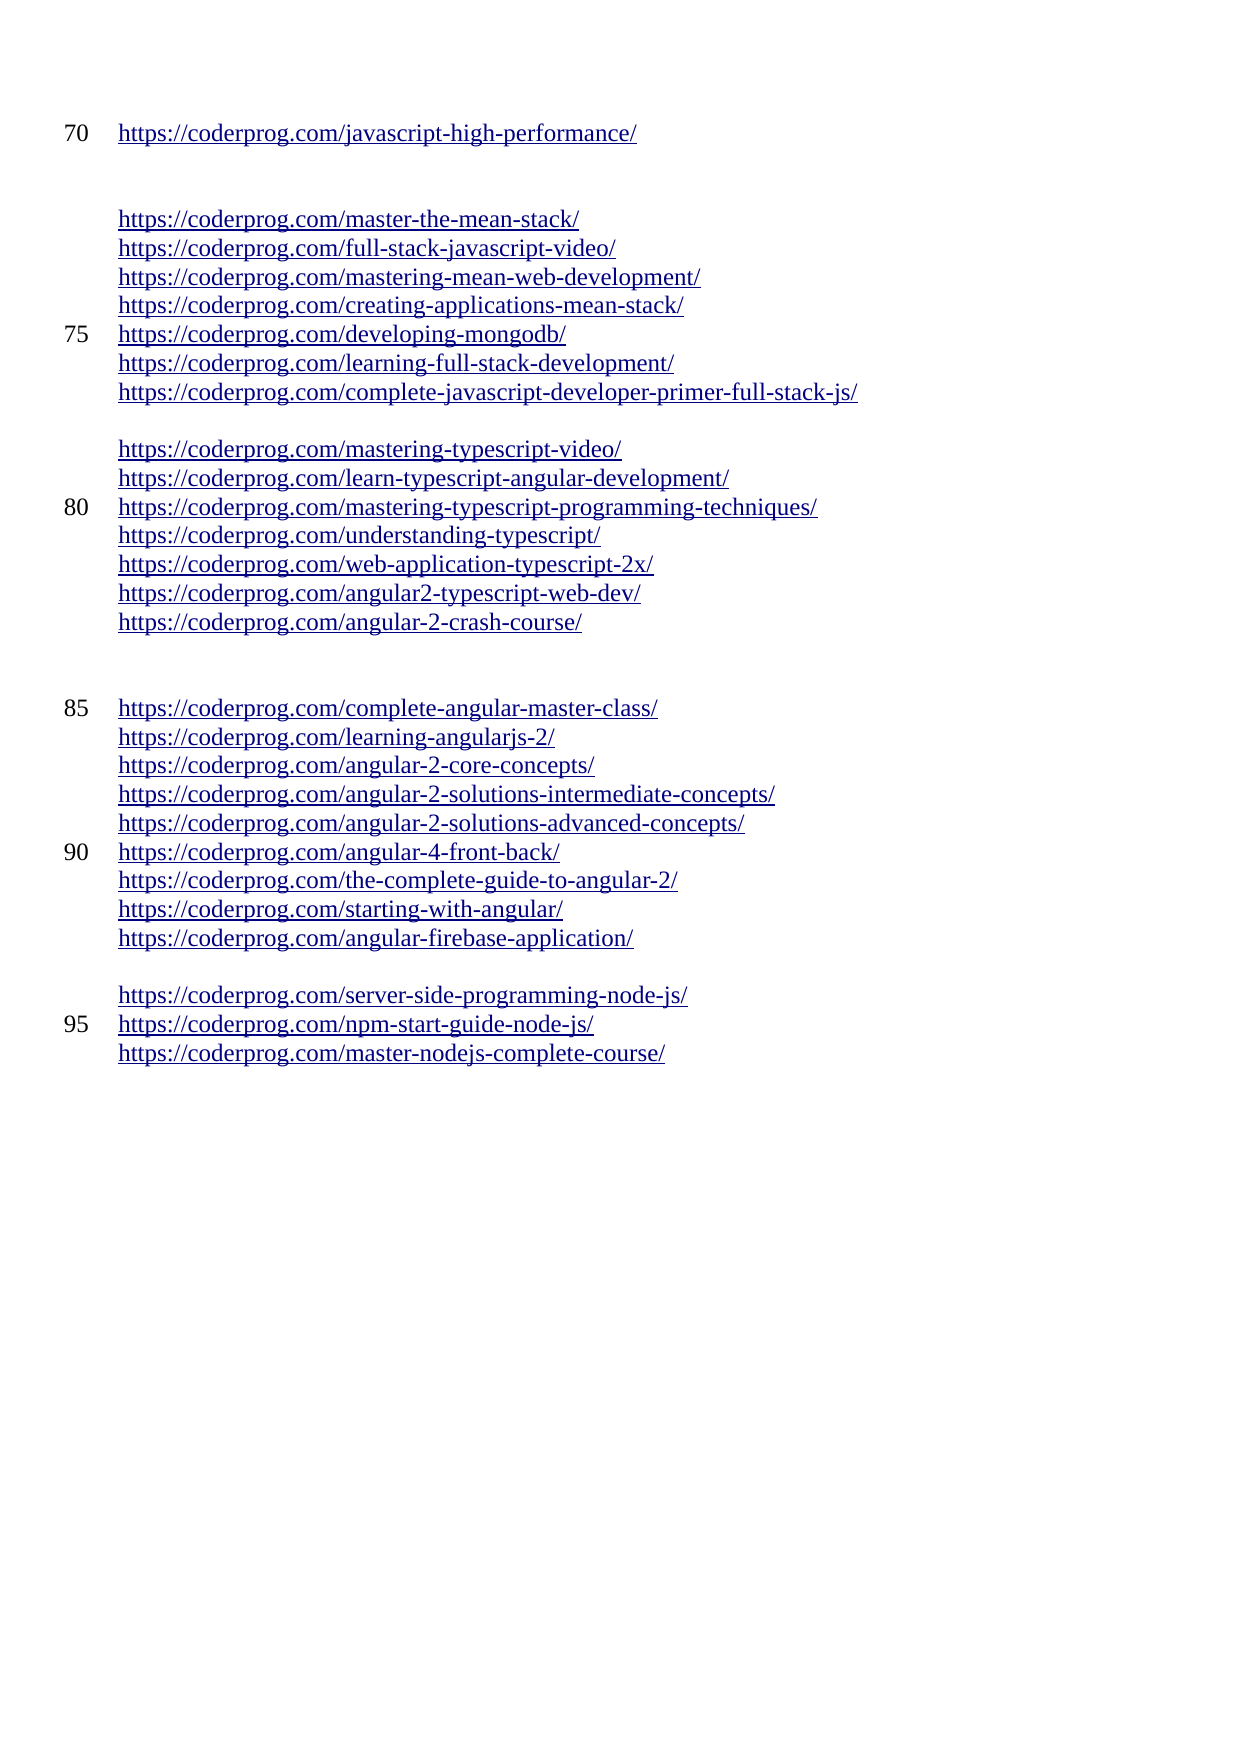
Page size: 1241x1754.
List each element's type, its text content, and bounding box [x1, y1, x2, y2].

text https://coderprog.com/learn-typescript-angular-development/ [118, 463, 1122, 492]
text https://coderprog.com/server-side-programming-node-js/ [118, 981, 1122, 1009]
text https://coderprog.com/angular2-typescript-web-dev/ [118, 578, 1122, 607]
text https://coderprog.com/angular-2-solutions-advanced-concepts/ [118, 808, 1122, 837]
text https://coderprog.com/javascript-high-performance/ [118, 118, 1122, 147]
text https://coderprog.com/master-nodejs-complete-course/ [118, 1038, 1122, 1067]
text https://coderprog.com/learning-full-stack-development/ [118, 348, 1122, 377]
text https://coderprog.com/full-stack-javascript-video/ [118, 233, 1122, 262]
text https://coderprog.com/learning-angularjs-2/ [118, 722, 1122, 751]
text https://coderprog.com/mastering-typescript-video/ [118, 434, 1122, 463]
text https://coderprog.com/mastering-mean-web-development/ [118, 262, 1122, 291]
text https://coderprog.com/creating-applications-mean-stack/ [118, 291, 1122, 319]
text https://coderprog.com/angular-4-front-back/ [118, 837, 1122, 866]
text https://coderprog.com/angular-firebase-application/ [118, 923, 1122, 952]
text https://coderprog.com/npm-start-guide-node-js/ [118, 1009, 1122, 1038]
text https://coderprog.com/complete-angular-master-class/ [118, 693, 1122, 722]
text https://coderprog.com/the-complete-guide-to-angular-2/ [118, 866, 1122, 894]
text https://coderprog.com/mastering-typescript-programming-techniques/ [118, 492, 1122, 521]
text https://coderprog.com/angular-2-solutions-intermediate-concepts/ [118, 779, 1122, 808]
text https://coderprog.com/angular-2-crash-course/ [118, 607, 1122, 636]
text https://coderprog.com/web-application-typescript-2x/ [118, 549, 1122, 578]
text https://coderprog.com/developing-mongodb/ [118, 319, 1122, 348]
text https://coderprog.com/angular-2-core-concepts/ [118, 751, 1122, 779]
text https://coderprog.com/master-the-mean-stack/ [118, 204, 1122, 233]
text https://coderprog.com/starting-with-angular/ [118, 894, 1122, 923]
text https://coderprog.com/understanding-typescript/ [118, 521, 1122, 549]
text https://coderprog.com/complete-javascript-developer-primer-full-stack-js/ [118, 377, 1122, 406]
